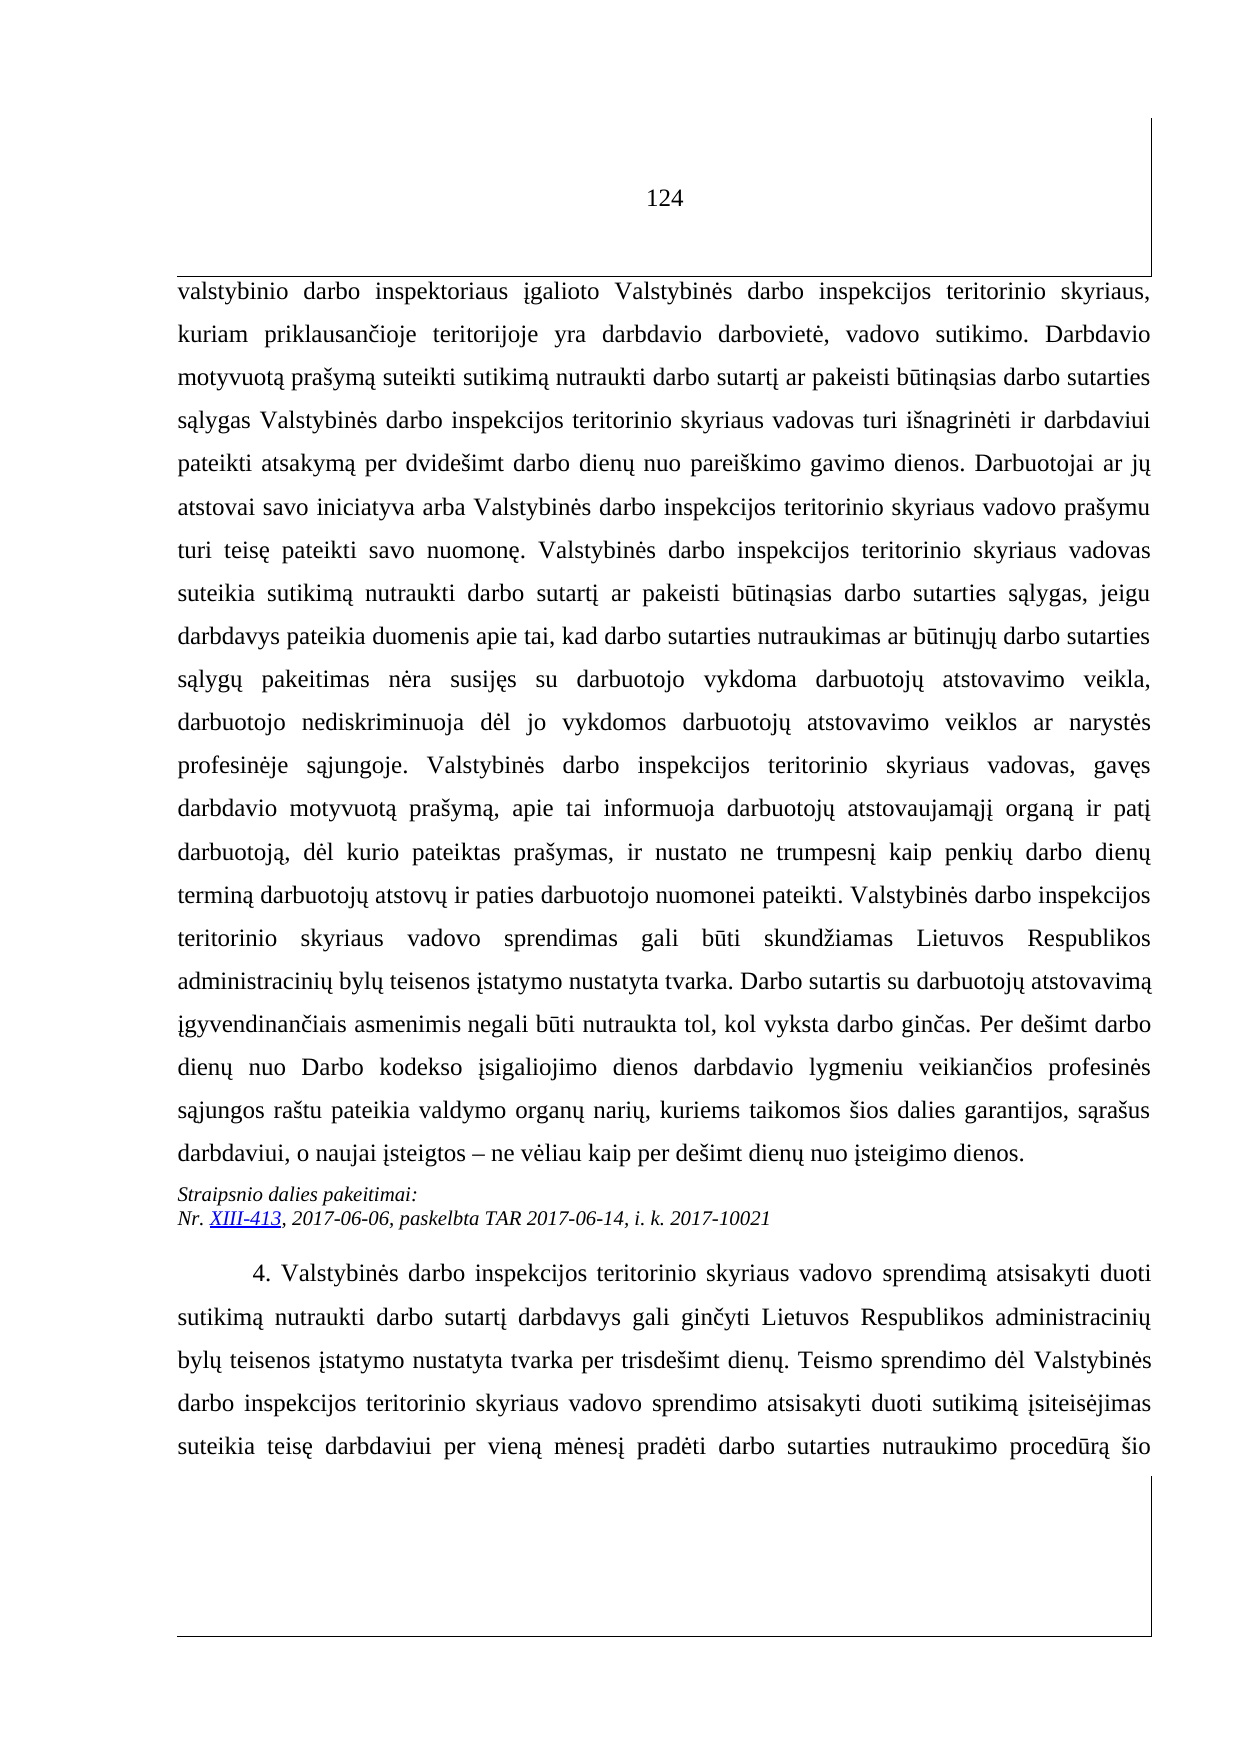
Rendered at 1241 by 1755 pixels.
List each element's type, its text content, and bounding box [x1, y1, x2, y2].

text valstybinio darbo inspektoriaus įgalioto Valstybinės darbo inspekcijos teritorinio skyriaus, kuriam priklausančioje teritorijoje yra darbdavio darbovietė, vadovo sutikimo. Darbdavio motyvuotą prašymą suteikti sutikimą nutraukti darbo sutartį ar pakeisti būtinąsias darbo sutarties sąlygas Valstybinės darbo inspekcijos teritorinio skyriaus vadovas turi išnagrinėti ir darbdaviui pateikti atsakymą per dvidešimt darbo dienų nuo pareiškimo gavimo dienos. Darbuotojai ar jų atstovai savo iniciatyva arba Valstybinės darbo inspekcijos teritorinio skyriaus vadovo prašymu turi teisę pateikti savo nuomonę. Valstybinės darbo inspekcijos teritorinio skyriaus vadovas suteikia sutikimą nutraukti darbo sutartį ar pakeisti būtinąsias darbo sutarties sąlygas, jeigu darbdavys pateikia duomenis apie tai, kad darbo sutarties nutraukimas ar būtinųjų darbo sutarties sąlygų pakeitimas nėra susijęs su darbuotojo vykdoma darbuotojų atstovavimo veikla, darbuotojo nediskriminuoja dėl jo vykdomos darbuotojų atstovavimo veiklos ar narystės profesinėje sąjungoje. Valstybinės darbo inspekcijos teritorinio skyriaus vadovas, gavęs darbdavio motyvuotą prašymą, apie tai informuoja darbuotojų atstovaujamąjį organą ir patį darbuotoją, dėl kurio pateiktas prašymas, ir nustato ne trumpesnį kaip penkių darbo dienų terminą darbuotojų atstovų ir paties darbuotojo nuomonei pateikti. Valstybinės darbo inspekcijos teritorinio skyriaus vadovo sprendimas gali būti skundžiamas Lietuvos Respublikos administracinių bylų teisenos įstatymo nustatyta tvarka. Darbo sutartis su darbuotojų atstovavimą įgyvendinančiais asmenimis negali būti nutraukta tol, kol vyksta darbo ginčas. Per dešimt darbo dienų nuo Darbo kodekso įsigaliojimo dienos darbdavio lygmeniu veikiančios profesinės sąjungos raštu pateikia valdymo organų narių, kuriems taikomos šios dalies garantijos, sąrašus darbdaviui, o naujai įsteigtos – ne vėliau kaip per dešimt dienų nuo įsteigimo dienos. [177, 276, 1152, 1167]
text 4. Valstybinės darbo inspekcijos teritorinio skyriaus vadovo sprendimą atsisakyti duoti sutikimą nutraukti darbo sutartį darbdavys gali ginčyti Lietuvos Respublikos administracinių bylų teisenos įstatymo nustatyta tvarka per trisdešimt dienų. Teismo sprendimo dėl Valstybinės darbo inspekcijos teritorinio skyriaus vadovo sprendimo atsisakyti duoti sutikimą įsiteisėjimas suteikia teisę darbdaviui per vieną mėnesį pradėti darbo sutarties nutraukimo procedūrą šio [177, 1258, 1152, 1460]
text Straipsnio dalies pakeitimai: [177, 1182, 1152, 1206]
text Nr. XIII-413, 2017-06-06, paskelbta TAR 2017-06-14, i. k. 2017-10021 [177, 1206, 1152, 1230]
